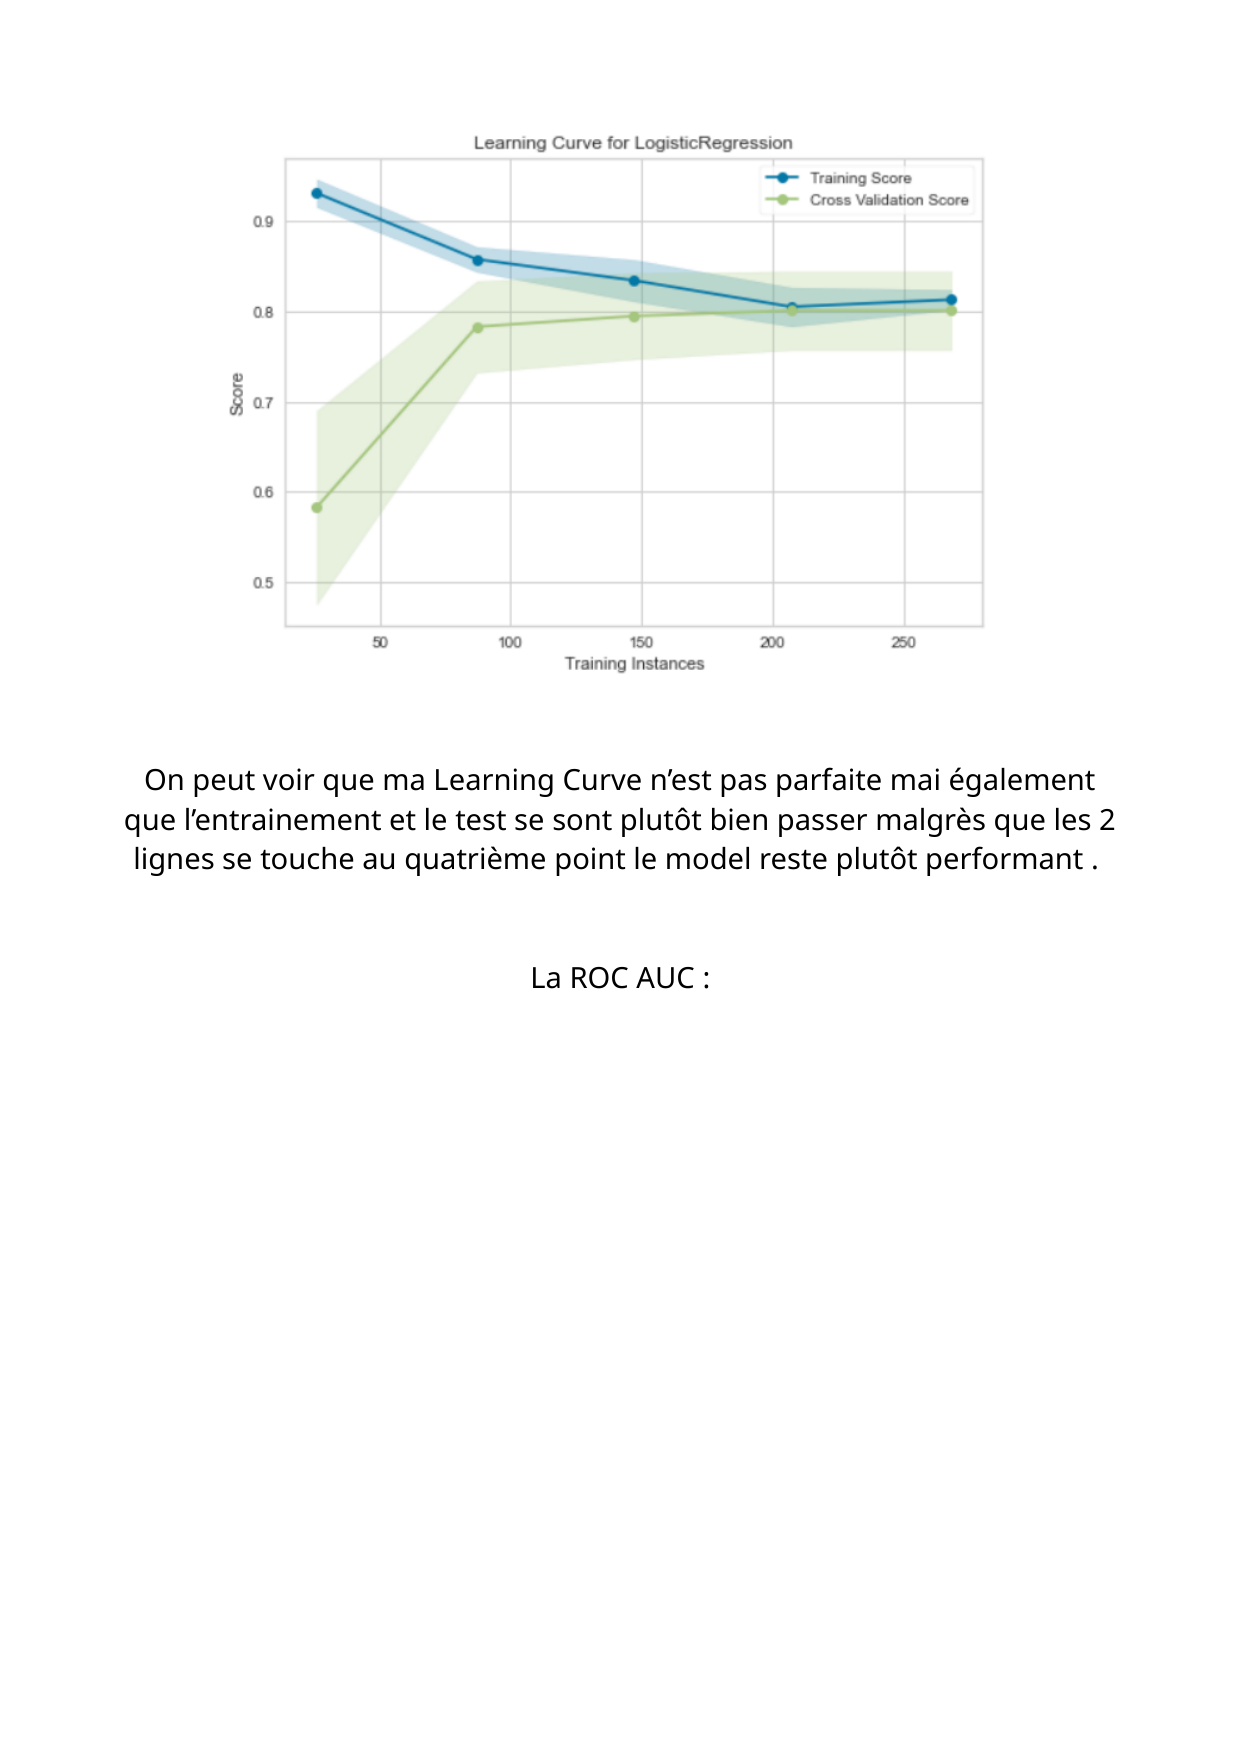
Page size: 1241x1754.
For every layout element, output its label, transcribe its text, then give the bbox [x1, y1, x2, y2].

text On peut voir que ma Learning Curve n’est pas parfaite mai également que l’entrainement et le test se sont plutôt bien passer malgrès que les 2 lignes se touche au quatrième point le model reste plutôt performant . [118, 759, 1122, 878]
text La ROC AUC : [118, 957, 1122, 997]
picture [223, 118, 1017, 720]
